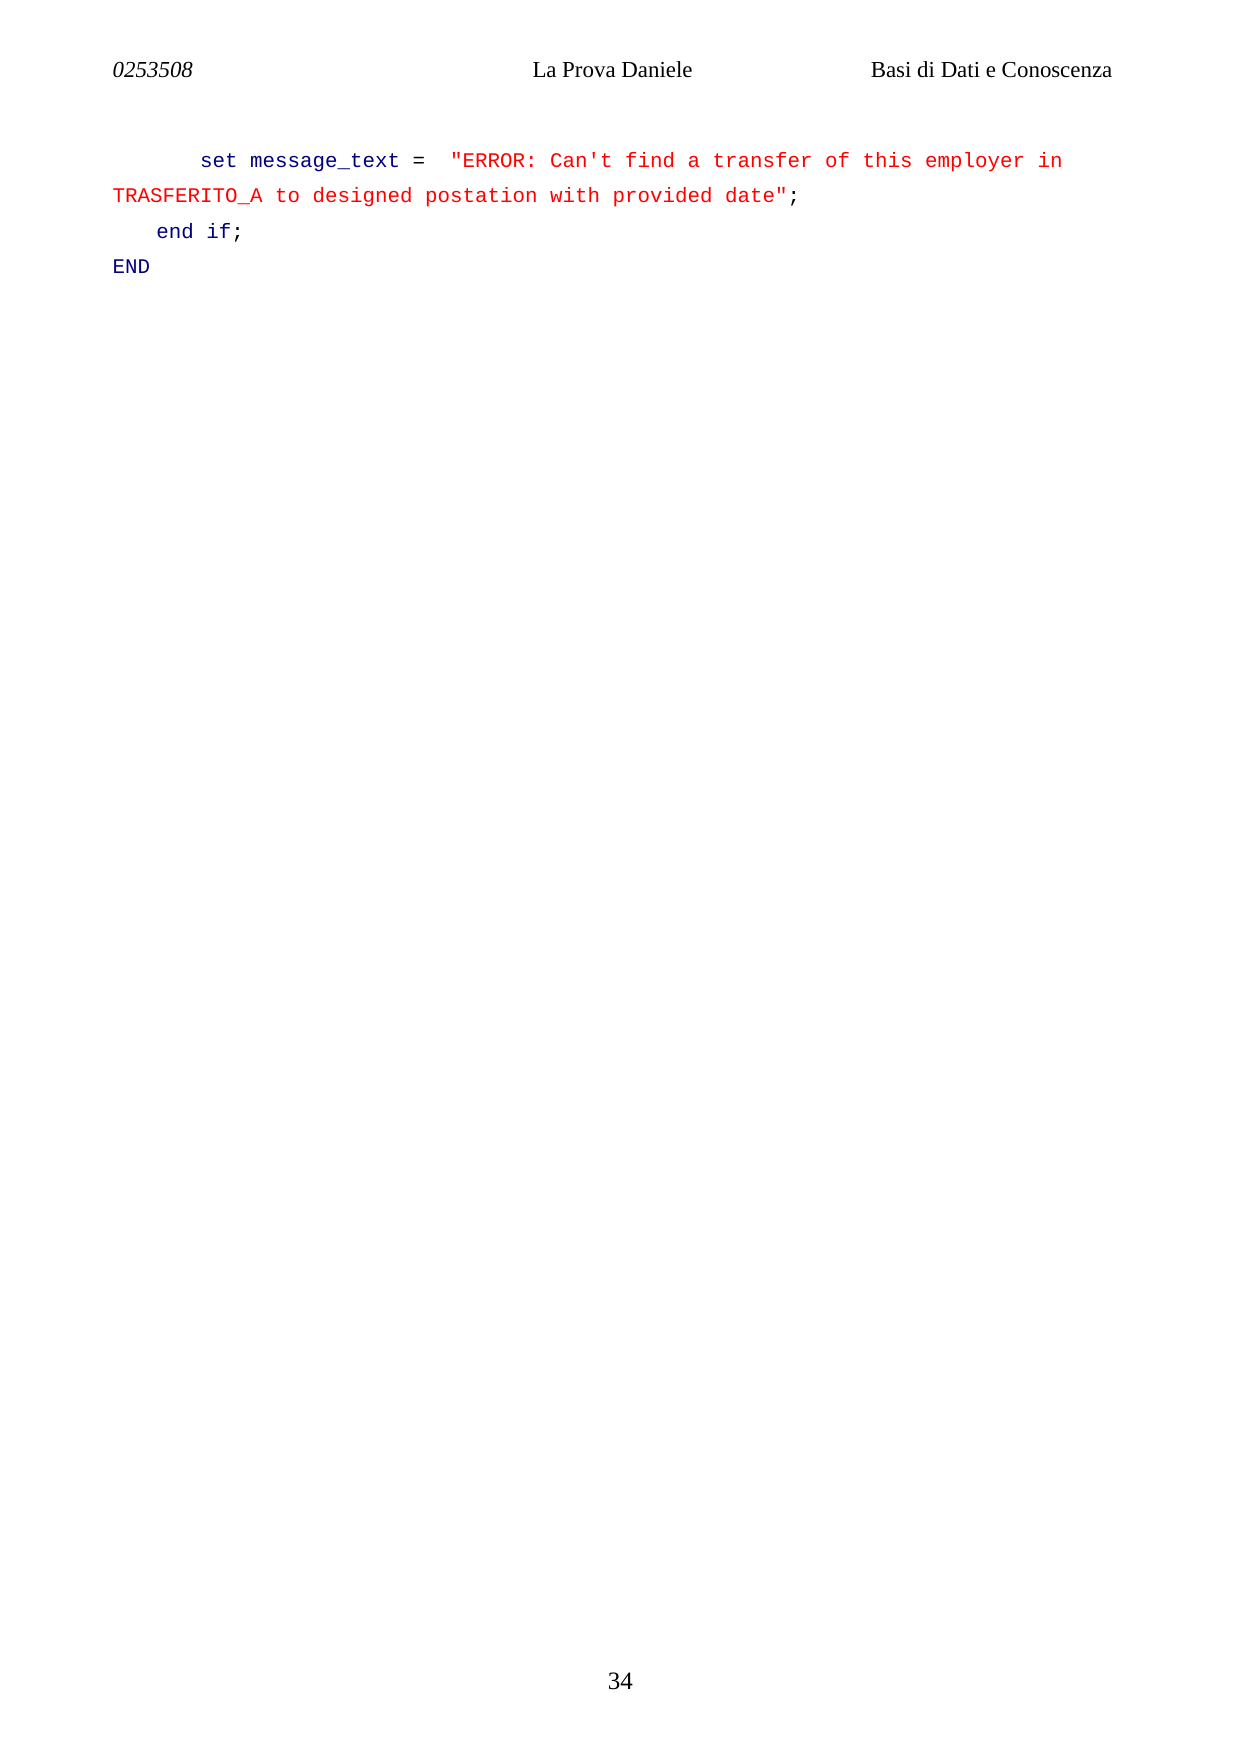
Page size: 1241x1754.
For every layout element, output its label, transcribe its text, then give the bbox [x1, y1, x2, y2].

text end if; [112, 221, 1128, 244]
text set message_text = "ERROR: Can't find a transfer of this employer in TRASFERITO_A to designed postation with provided date"; [112, 150, 1128, 209]
text END [112, 256, 1128, 280]
